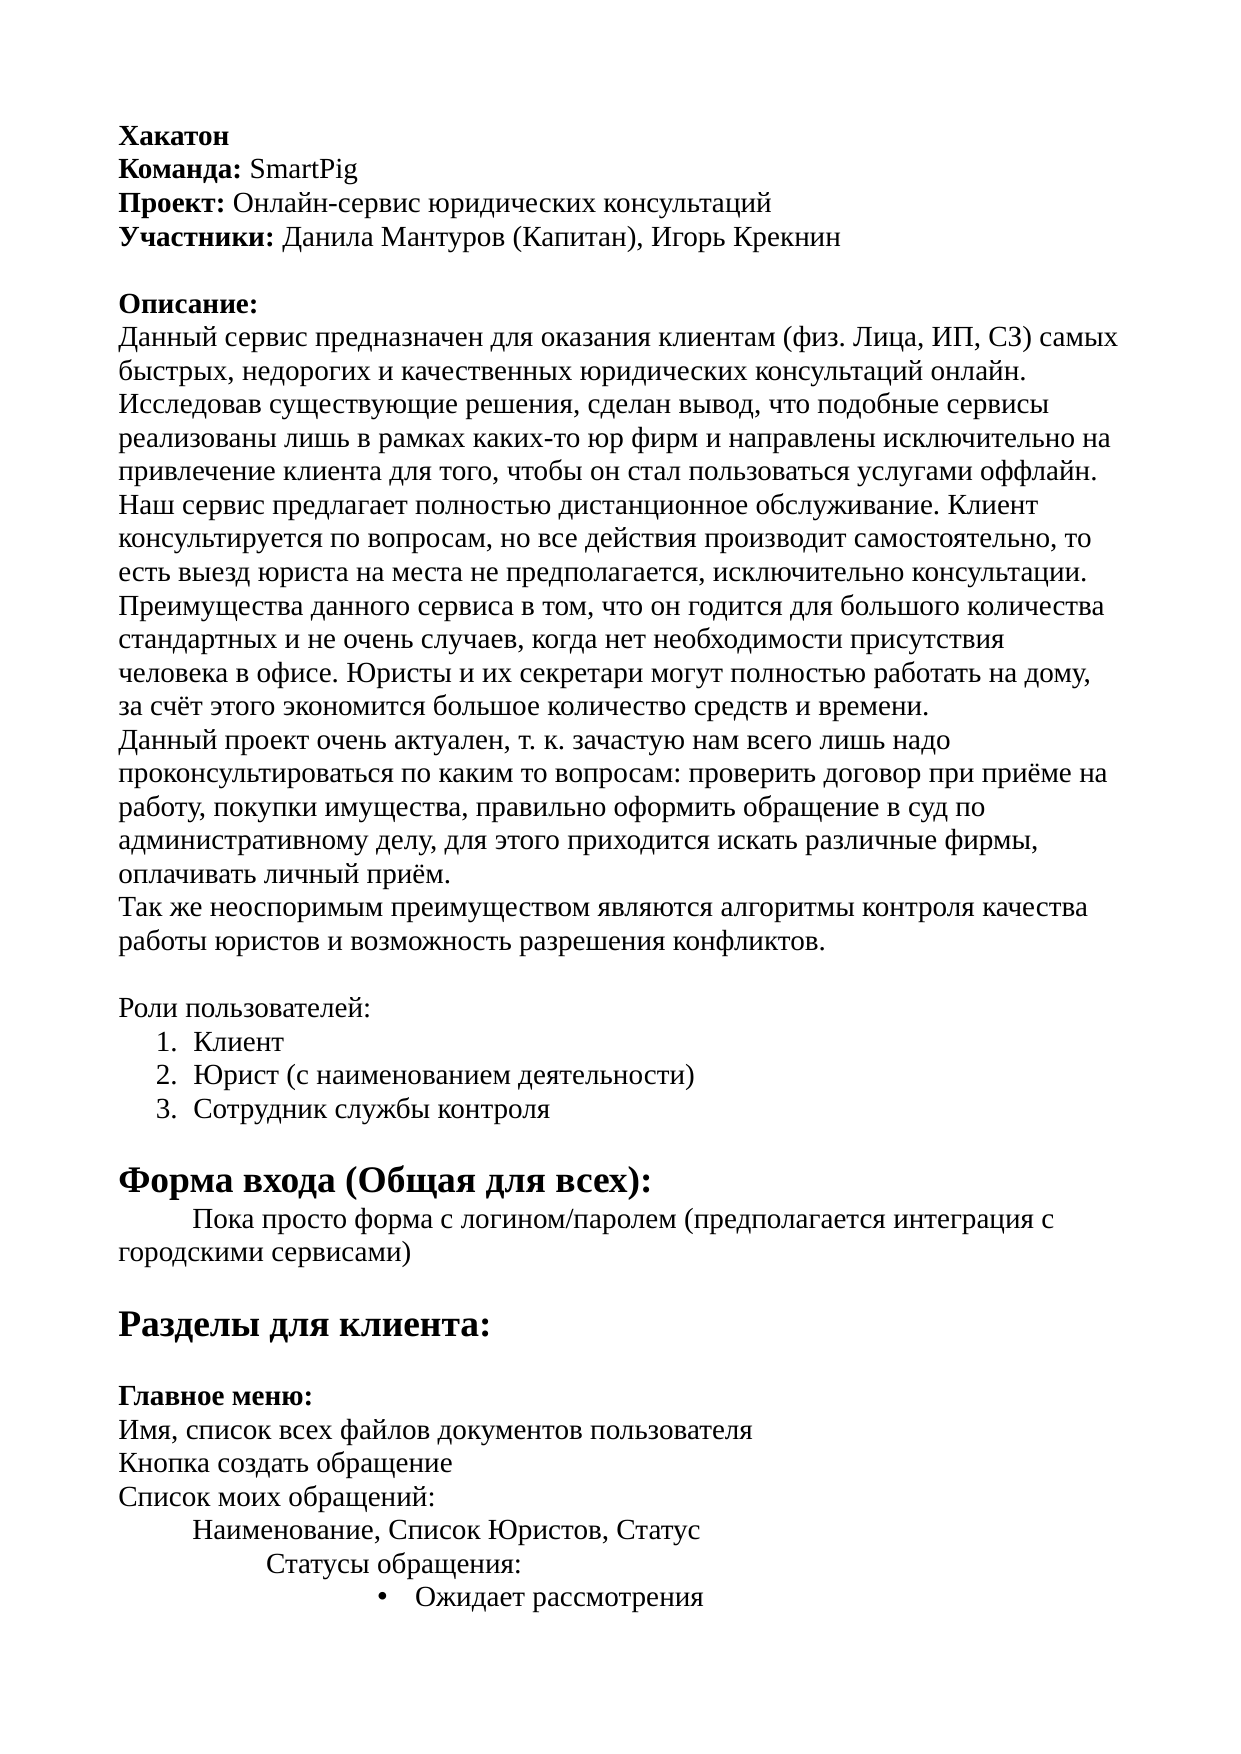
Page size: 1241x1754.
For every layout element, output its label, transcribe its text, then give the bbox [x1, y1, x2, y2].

text Наименование, Список Юристов, Статус [118, 1512, 1122, 1546]
list Сотрудник службы контроля [156, 1091, 1122, 1124]
list Ожидает рассмотрения [377, 1579, 1122, 1613]
text Имя, список всех файлов документов пользователя [118, 1412, 1122, 1445]
text Список моих обращений: [118, 1479, 1122, 1512]
text Данный проект очень актуален, т. к. зачастую нам всего лишь надо проконсультироваться по каким то вопросам: проверить договор при приёме на работу, покупки имущества, правильно оформить обращение в суд по административному делу, для этого приходится искать различные фирмы, оплачивать личный приём. [118, 722, 1122, 889]
text Команда: SmartPig [118, 152, 1122, 185]
text Проект: Онлайн-сервис юридических консультаций [118, 185, 1122, 219]
list Юрист (с наименованием деятельности) [156, 1057, 1122, 1091]
text Описание: [118, 286, 1122, 319]
text Пока просто форма с логином/паролем (предполагается интеграция с городскими сервисами) [118, 1201, 1122, 1268]
text Так же неоспоримым преимуществом являются алгоритмы контроля качества работы юристов и возможность разрешения конфликтов. [118, 889, 1122, 957]
text Данный сервис предназначен для оказания клиентам (физ. Лица, ИП, СЗ) самых быстрых, недорогих и качественных юридических консультаций онлайн. Исследовав существующие решения, сделан вывод, что подобные сервисы реализованы лишь в рамках каких-то юр фирм и направлены исключительно на привлечение клиента для того, чтобы он стал пользоваться услугами оффлайн. Наш сервис предлагает полностью дистанционное обслуживание. Клиент консультируется по вопросам, но все действия производит самостоятельно, то есть выезд юриста на места не предполагается, исключительно консультации. Преимущества данного сервиса в том, что он годится для большого количества стандартных и не очень случаев, когда нет необходимости присутствия человека в офисе. Юристы и их секретари могут полностью работать на дому, за счёт этого экономится большое количество средств и времени. [118, 319, 1122, 722]
text Форма входа (Общая для всех): [118, 1158, 1122, 1201]
text Хакатон [118, 118, 1122, 152]
text Разделы для клиента: [118, 1302, 1122, 1345]
text Кнопка создать обращение [118, 1445, 1122, 1479]
text Статусы обращения: [118, 1546, 1122, 1579]
text Роли пользователей: [118, 990, 1122, 1024]
text Участники: Данила Мантуров (Капитан), Игорь Крекнин [118, 219, 1122, 252]
text Главное меню: [118, 1378, 1122, 1412]
list Клиент [156, 1024, 1122, 1057]
